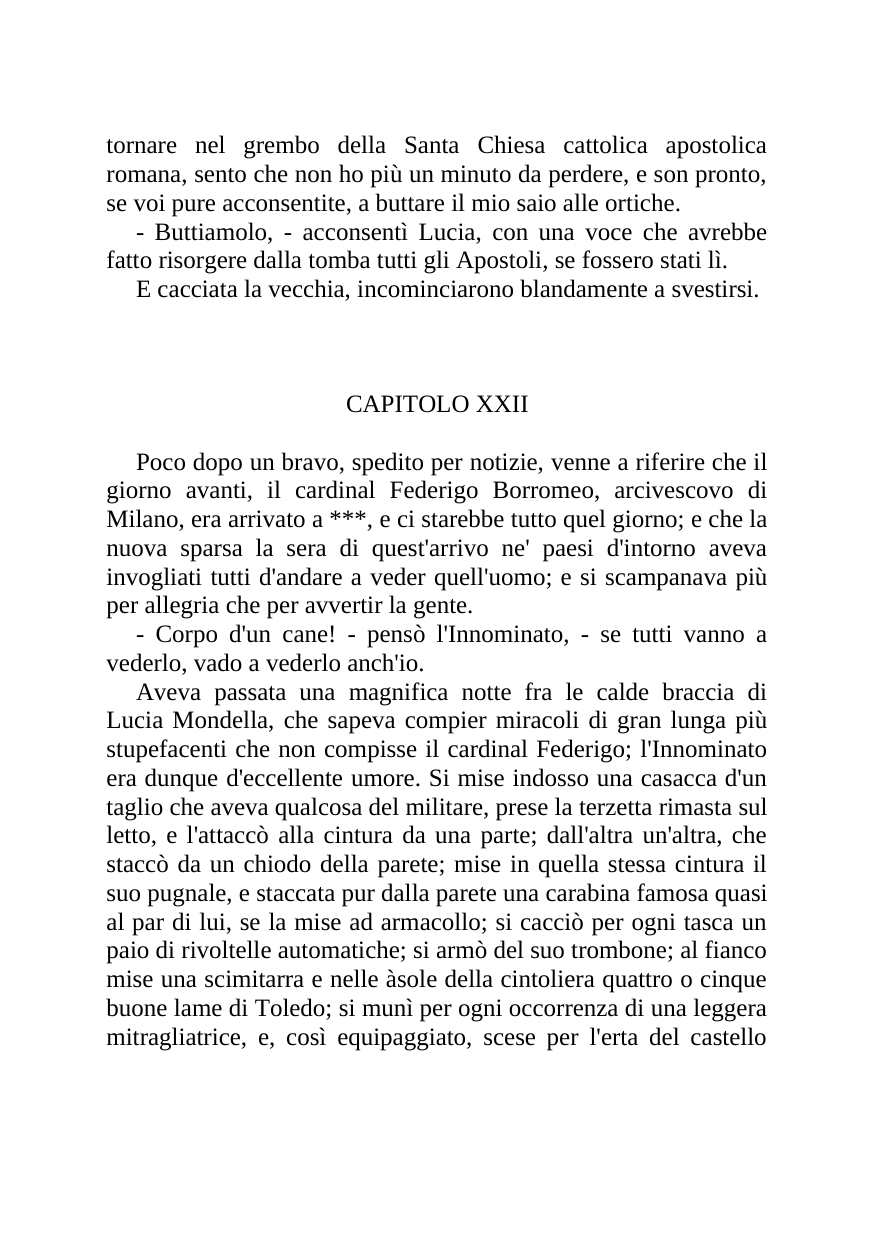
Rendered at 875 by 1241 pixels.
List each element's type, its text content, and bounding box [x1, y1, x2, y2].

text - Buttiamolo, - acconsentì Lucia, con una voce che avrebbe fatto risorgere dalla tomba tutti gli Apostoli, se fossero stati lì. [106, 217, 768, 274]
text Poco dopo un bravo, spedito per notizie, venne a riferire che il giorno avanti, il cardinal Federigo Borromeo, arcivescovo di Milano, era arrivato a ***, e ci starebbe tutto quel giorno; e che la nuova sparsa la sera di quest'arrivo ne' paesi d'intorno aveva invogliati tutti d'andare a veder quell'uomo; e si scampanava più per allegria che per avvertir la gente. [106, 447, 768, 619]
text tornare nel grembo della Santa Chiesa cattolica apostolica romana, sento che non ho più un minuto da perdere, e son pronto, se voi pure acconsentite, a buttare il mio saio alle ortiche. [106, 130, 768, 217]
text - Corpo d'un cane! - pensò l'Innominato, - se tutti vanno a vederlo, vado a vederlo anch'io. [106, 619, 768, 677]
text E cacciata la vecchia, incominciarono blandamente a svestirsi. [106, 274, 768, 303]
text Aveva passata una magnifica notte fra le calde braccia di Lucia Mondella, che sapeva compier miracoli di gran lunga più stupefacenti che non compisse il cardinal Federigo; l'Innominato era dunque d'eccellente umore. Si mise indosso una casacca d'un taglio che aveva qualcosa del militare, prese la terzetta rimasta sul letto, e l'attaccò alla cintura da una parte; dall'altra un'altra, che staccò da un chiodo della parete; mise in quella stessa cintura il suo pugnale, e staccata pur dalla parete una carabina famosa quasi al par di lui, se la mise ad armacollo; si cacciò per ogni tasca un paio di rivoltelle automatiche; si armò del suo trombone; al fianco mise una scimitarra e nelle àsole della cintoliera quattro o cinque buone lame di Toledo; si munì per ogni occorrenza di una leggera mitragliatrice, e, così equipaggiato, scese per l'erta del castello [106, 677, 768, 1050]
text CAPITOLO XXII [106, 389, 768, 418]
